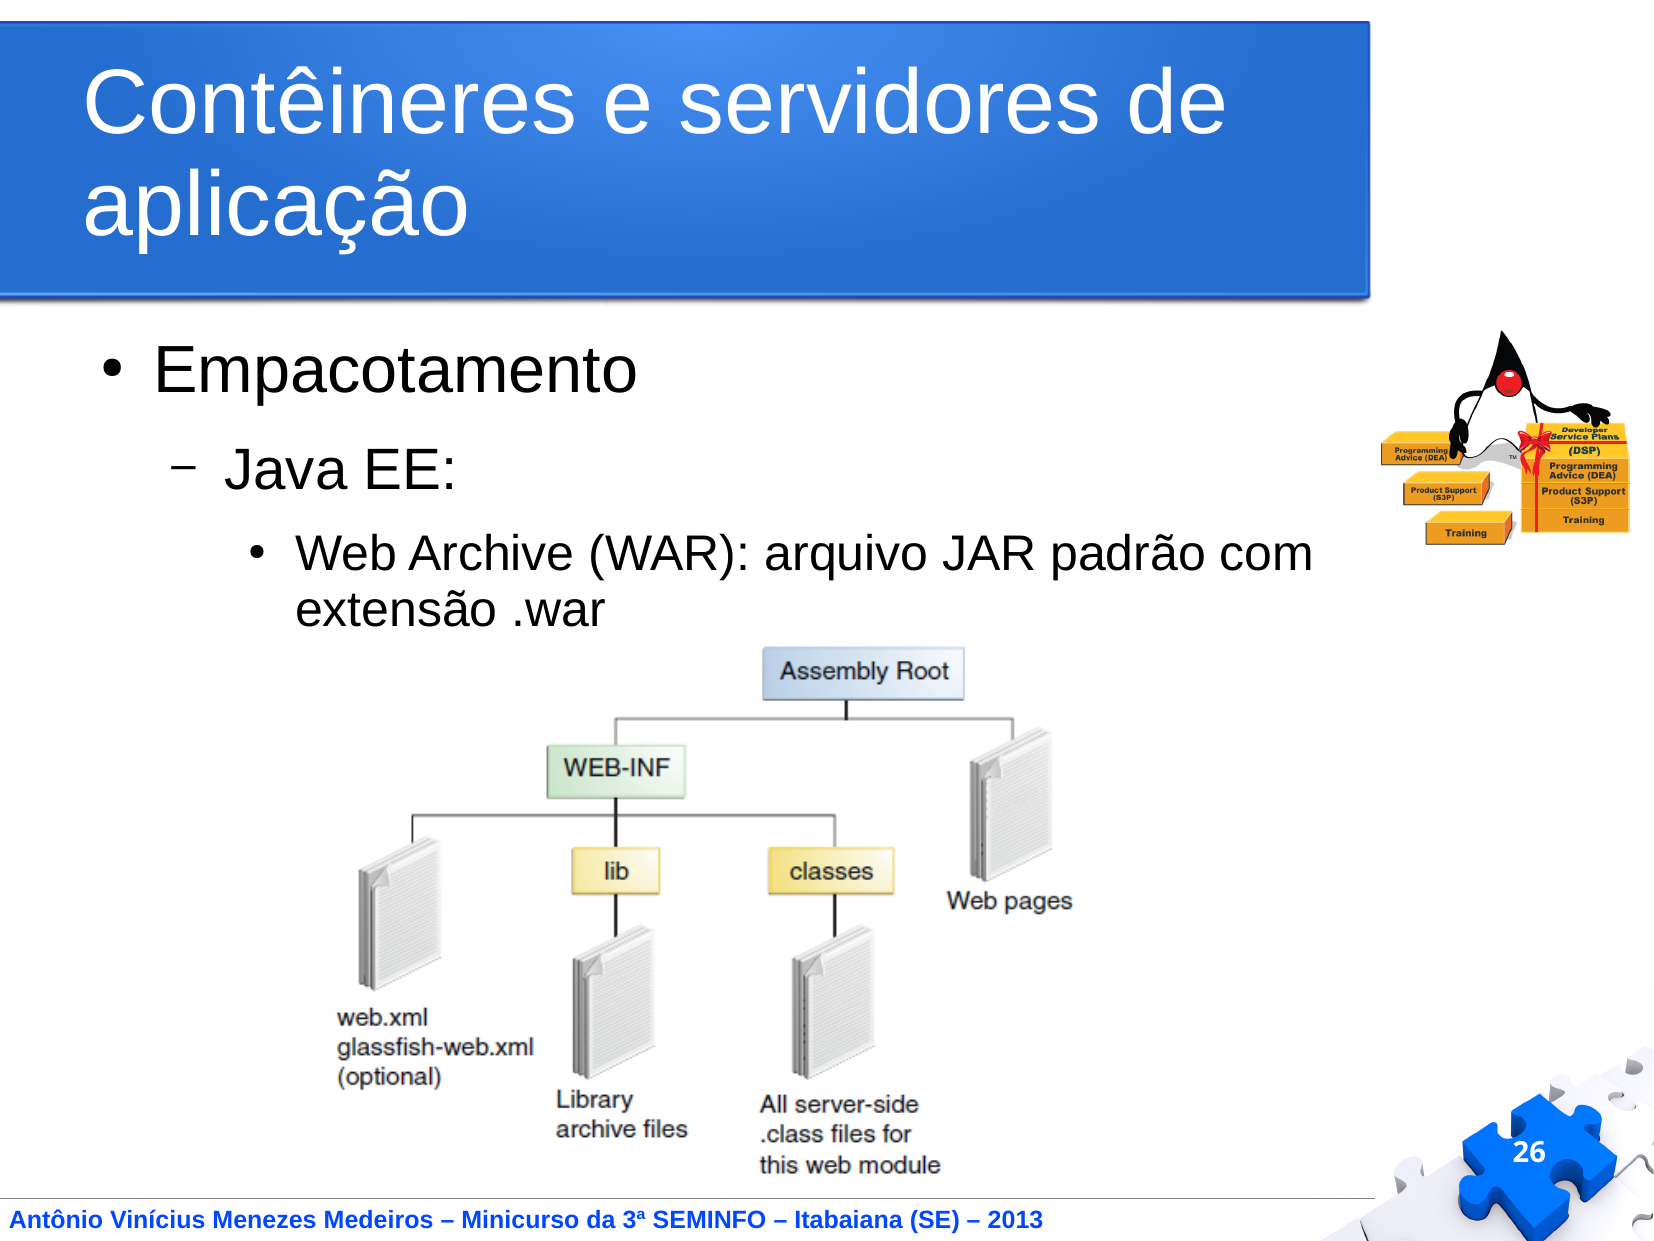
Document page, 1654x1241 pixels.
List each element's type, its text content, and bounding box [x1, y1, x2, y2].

picture [318, 1111, 1087, 1182]
title Contêineres e servidores de aplicação [82, 49, 1323, 257]
list Empacotamento Java EE: Web Archive (WAR): arquivo JAR padrão com extensão .war [82, 332, 1356, 1111]
picture [1380, 330, 1630, 545]
picture [1311, 983, 1654, 1241]
picture [0, 21, 1375, 307]
